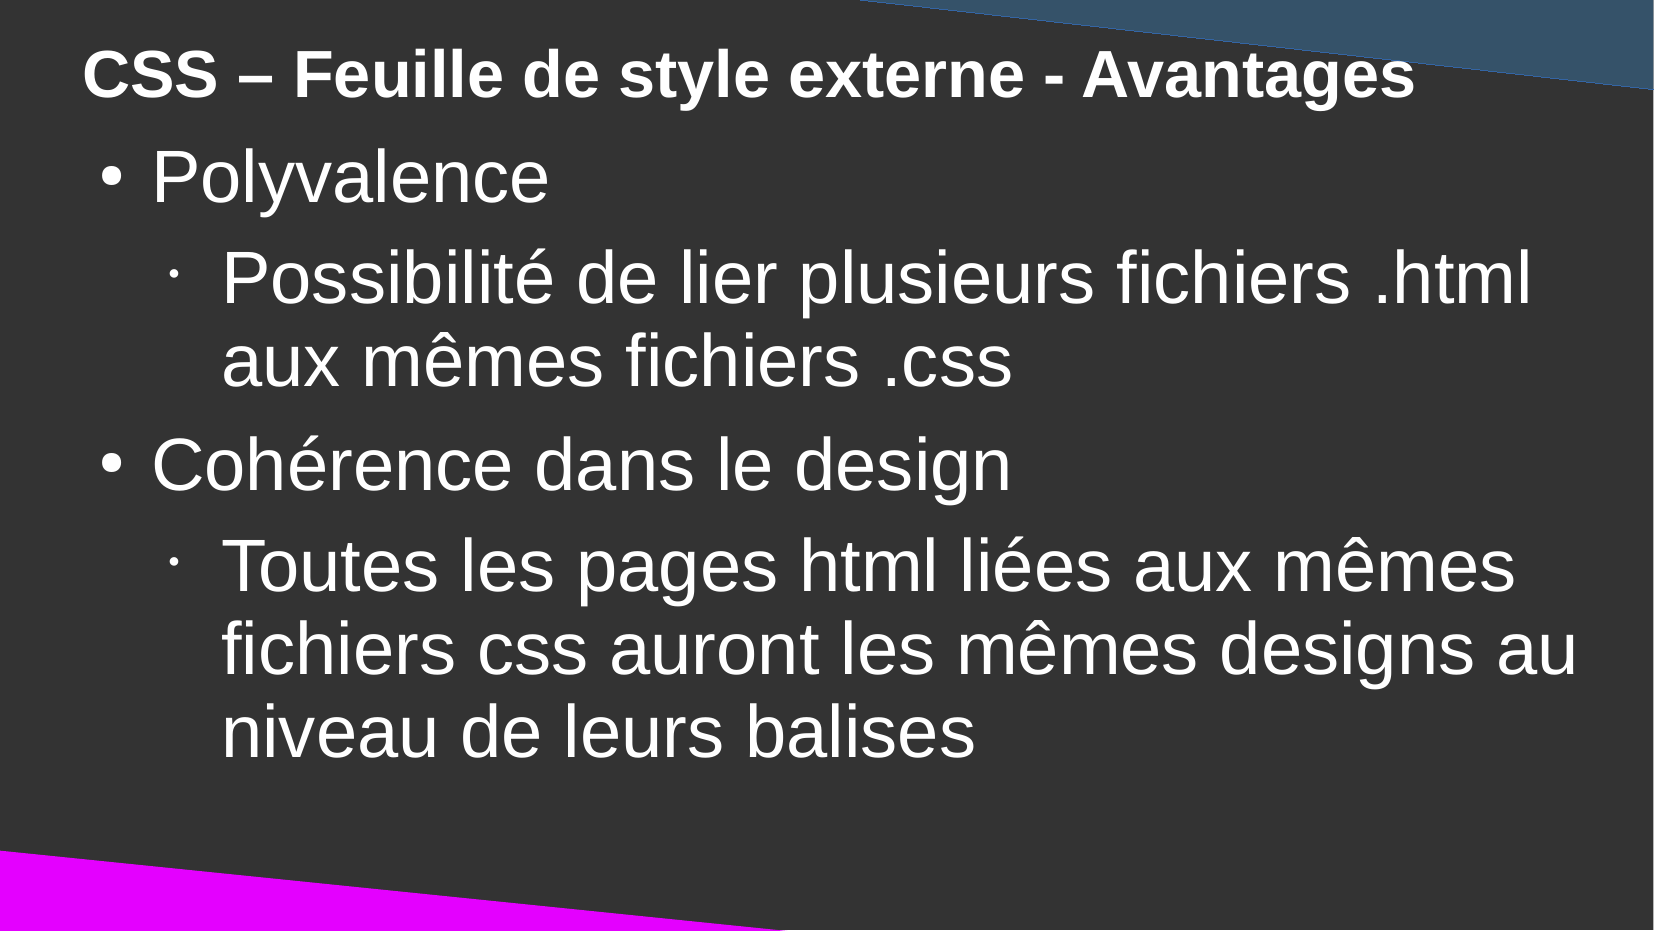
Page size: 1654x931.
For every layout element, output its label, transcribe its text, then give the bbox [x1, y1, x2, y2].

title CSS – Feuille de style externe - Avantages [82, 37, 1571, 122]
text_box [0, 850, 788, 931]
list Polyvalence Possibilité de lier plusieurs fichiers .html aux mêmes fichiers .css Cohérence dans le design Toutes les pages html liées aux mêmes fichiers css auront les mêmes designs au niveau de leurs balises [80, 135, 1605, 777]
text_box [860, 0, 1654, 90]
